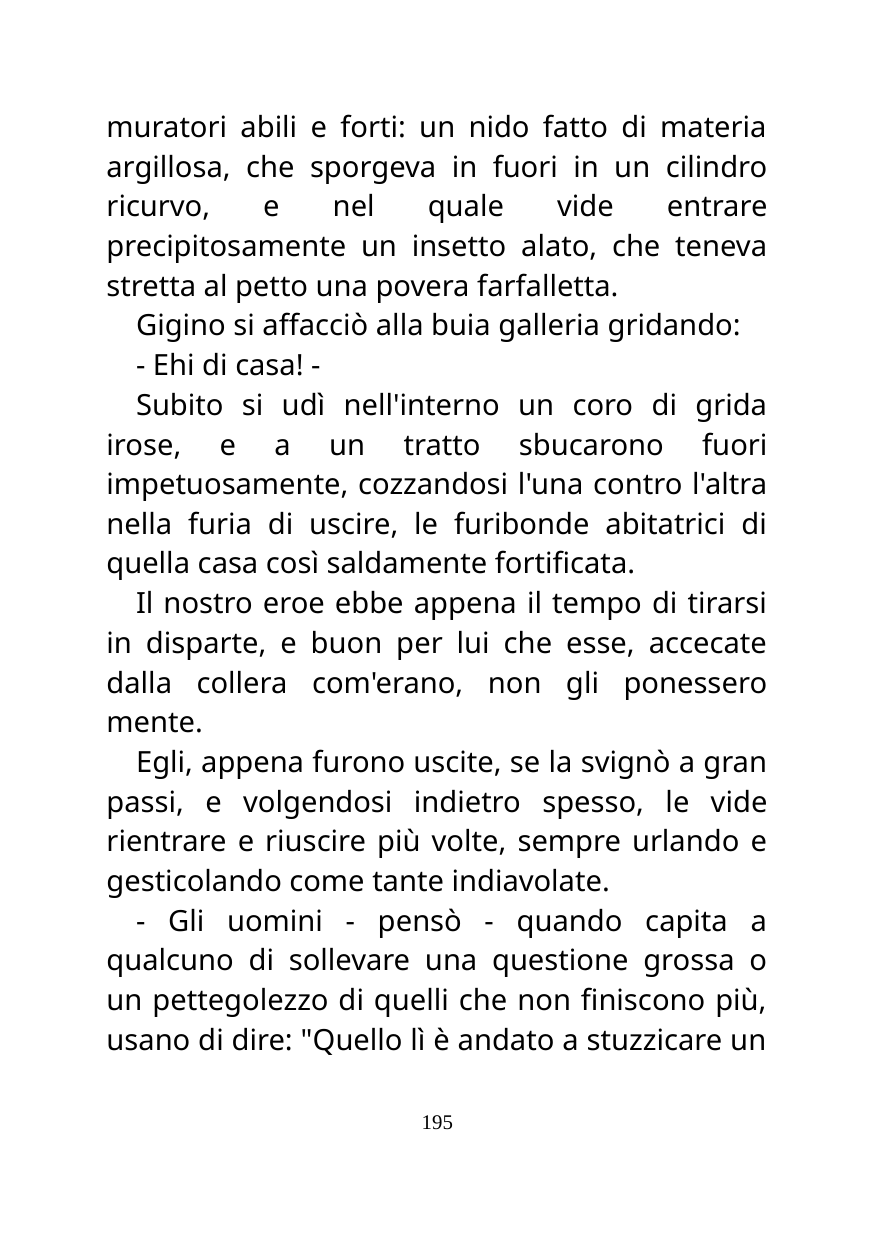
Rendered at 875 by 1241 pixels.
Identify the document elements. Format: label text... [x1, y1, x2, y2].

text Subito si udì nell'interno un coro di grida irose, e a un tratto sbucarono fuori impetuosamente, cozzandosi l'una contro l'altra nella furia di uscire, le furibonde abitatrici di quella casa così saldamente fortificata. [106, 384, 768, 582]
text - Ehi di casa! - [106, 344, 768, 384]
text Gigino si affacciò alla buia galleria gridando: [106, 305, 768, 344]
text Il nostro eroe ebbe appena il tempo di tirarsi in disparte, e buon per lui che esse, accecate dalla collera com'erano, non gli ponessero mente. [106, 582, 768, 741]
text - Gli uomini - pensò - quando capita a qualcuno di sollevare una questione grossa o un pettegolezzo di quelli che non finiscono più, usano di dire: "Quello lì è andato a stuzzicare un [106, 900, 768, 1059]
text Egli, appena furono uscite, se la svignò a gran passi, e volgendosi indietro spesso, le vide rientrare e riuscire più volte, sempre urlando e gesticolando come tante indiavolate. [106, 741, 768, 900]
text muratori abili e forti: un nido fatto di materia argillosa, che sporgeva in fuori in un cilindro ricurvo, e nel quale vide entrare precipitosamente un insetto alato, che teneva stretta al petto una povera farfalletta. [106, 106, 768, 305]
